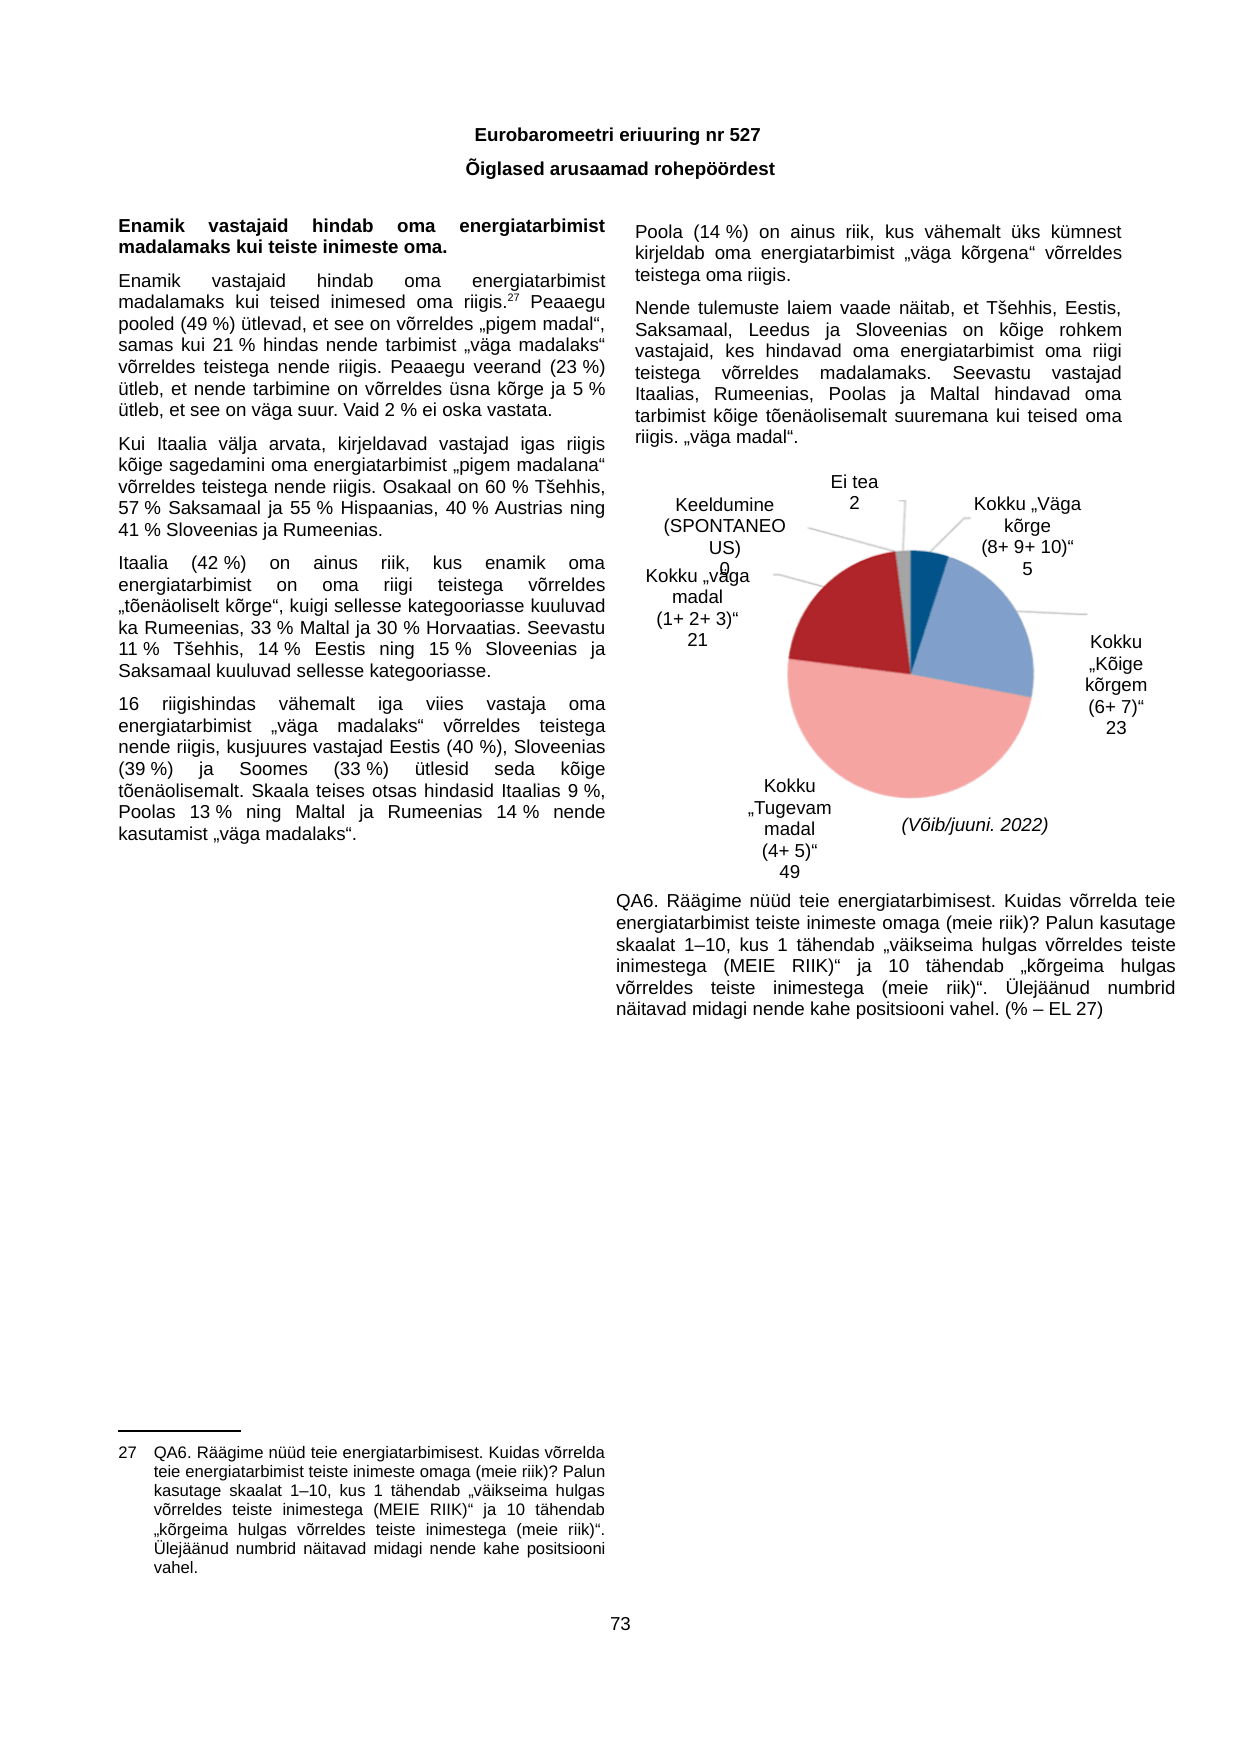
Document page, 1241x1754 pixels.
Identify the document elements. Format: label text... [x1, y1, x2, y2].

text Nende tulemuste laiem vaade näitab, et Tšehhis, Eestis, Saksamaal, Leedus ja Sloveenias on kõige rohkem vastajaid, kes hindavad oma energiatarbimist oma riigi teistega võrreldes madalamaks. Seevastu vastajad Itaalias, Rumeenias, Poolas ja Maltal hindavad oma tarbimist kõige tõenäolisemalt suuremana kui teised oma riigis. „väga madal“. [635, 297, 1122, 448]
picture [1040, 500, 1046, 508]
text QA6. Räägime nüüd teie energiatarbimisest. Kuidas võrrelda teie energiatarbimist teiste inimeste omaga (meie riik)? Palun kasutage skaalat 1–10, kus 1 tähendab „väikseima hulgas võrreldes teiste inimestega (MEIE RIIK)“ ja 10 tähendab „kõrgeima hulgas võrreldes teiste inimestega (meie riik)“. Ülejäänud numbrid näitavad midagi nende kahe positsiooni vahel. (% – EL 27) [616, 476, 1176, 1020]
text Enamik vastajaid hindab oma energiatarbimist madalamaks kui teiste inimeste oma. [118, 214, 605, 258]
text Itaalia (42 %) on ainus riik, kus enamik oma energiatarbimist on oma riigi teistega võrreldes „tõenäoliselt kõrge“, kuigi sellesse kategooriasse kuuluvad ka Rumeenias, 33 % Maltal ja 30 % Horvaatias. Seevastu 11 % Tšehhis, 14 % Eestis ning 15 % Sloveenias ja Saksamaal kuuluvad sellesse kategooriasse. [118, 552, 605, 681]
text [616, 463, 1176, 476]
text Enamik vastajaid hindab oma energiatarbimist madalamaks kui teised inimesed oma riigis. Peaaegu pooled (49 %) ütlevad, et see on võrreldes „pigem madal“, samas kui 21 % hindas nende tarbimist „väga madalaks“ võrreldes teistega nende riigis. Peaaegu veerand (23 %) ütleb, et nende tarbimine on võrreldes üsna kõrge ja 5 % ütleb, et see on väga suur. Vaid 2 % ei oska vastata. [118, 269, 605, 420]
picture [748, 500, 1091, 802]
text Poola (14 %) on ainus riik, kus vähemalt üks kümnest kirjeldab oma energiatarbimist „väga kõrgena“ võrreldes teistega oma riigis. [635, 220, 1122, 285]
text 16 riigishindas vähemalt iga viies vastaja oma energiatarbimist „väga madalaks“ võrreldes teistega nende riigis, kusjuures vastajad Eestis (40 %), Sloveenias (39 %) ja Soomes (33 %) ütlesid seda kõige tõenäolisemalt. Skaala teises otsas hindasid Itaalias 9 %, Poolas 13 % ning Maltal ja Rumeenias 14 % nende kasutamist „väga madalaks“. [118, 693, 605, 844]
text Kui Itaalia välja arvata, kirjeldavad vastajad igas riigis kõige sagedamini oma energiatarbimist „pigem madalana“ võrreldes teistega nende riigis. Osakaal on 60 % Tšehhis, 57 % Saksamaal ja 55 % Hispaanias, 40 % Austrias ning 41 % Sloveenias ja Rumeenias. [118, 432, 605, 540]
text QA6. Räägime nüüd teie energiatarbimisest. Kuidas võrrelda teie energiatarbimist teiste inimeste omaga (meie riik)? Palun kasutage skaalat 1–10, kus 1 tähendab „väikseima hulgas võrreldes teiste inimestega (MEIE RIIK)“ ja 10 tähendab „kõrgeima hulgas võrreldes teiste inimestega (meie riik)“. Ülejäänud numbrid näitavad midagi nende kahe positsiooni vahel. [118, 1443, 605, 1577]
picture [989, 501, 994, 509]
